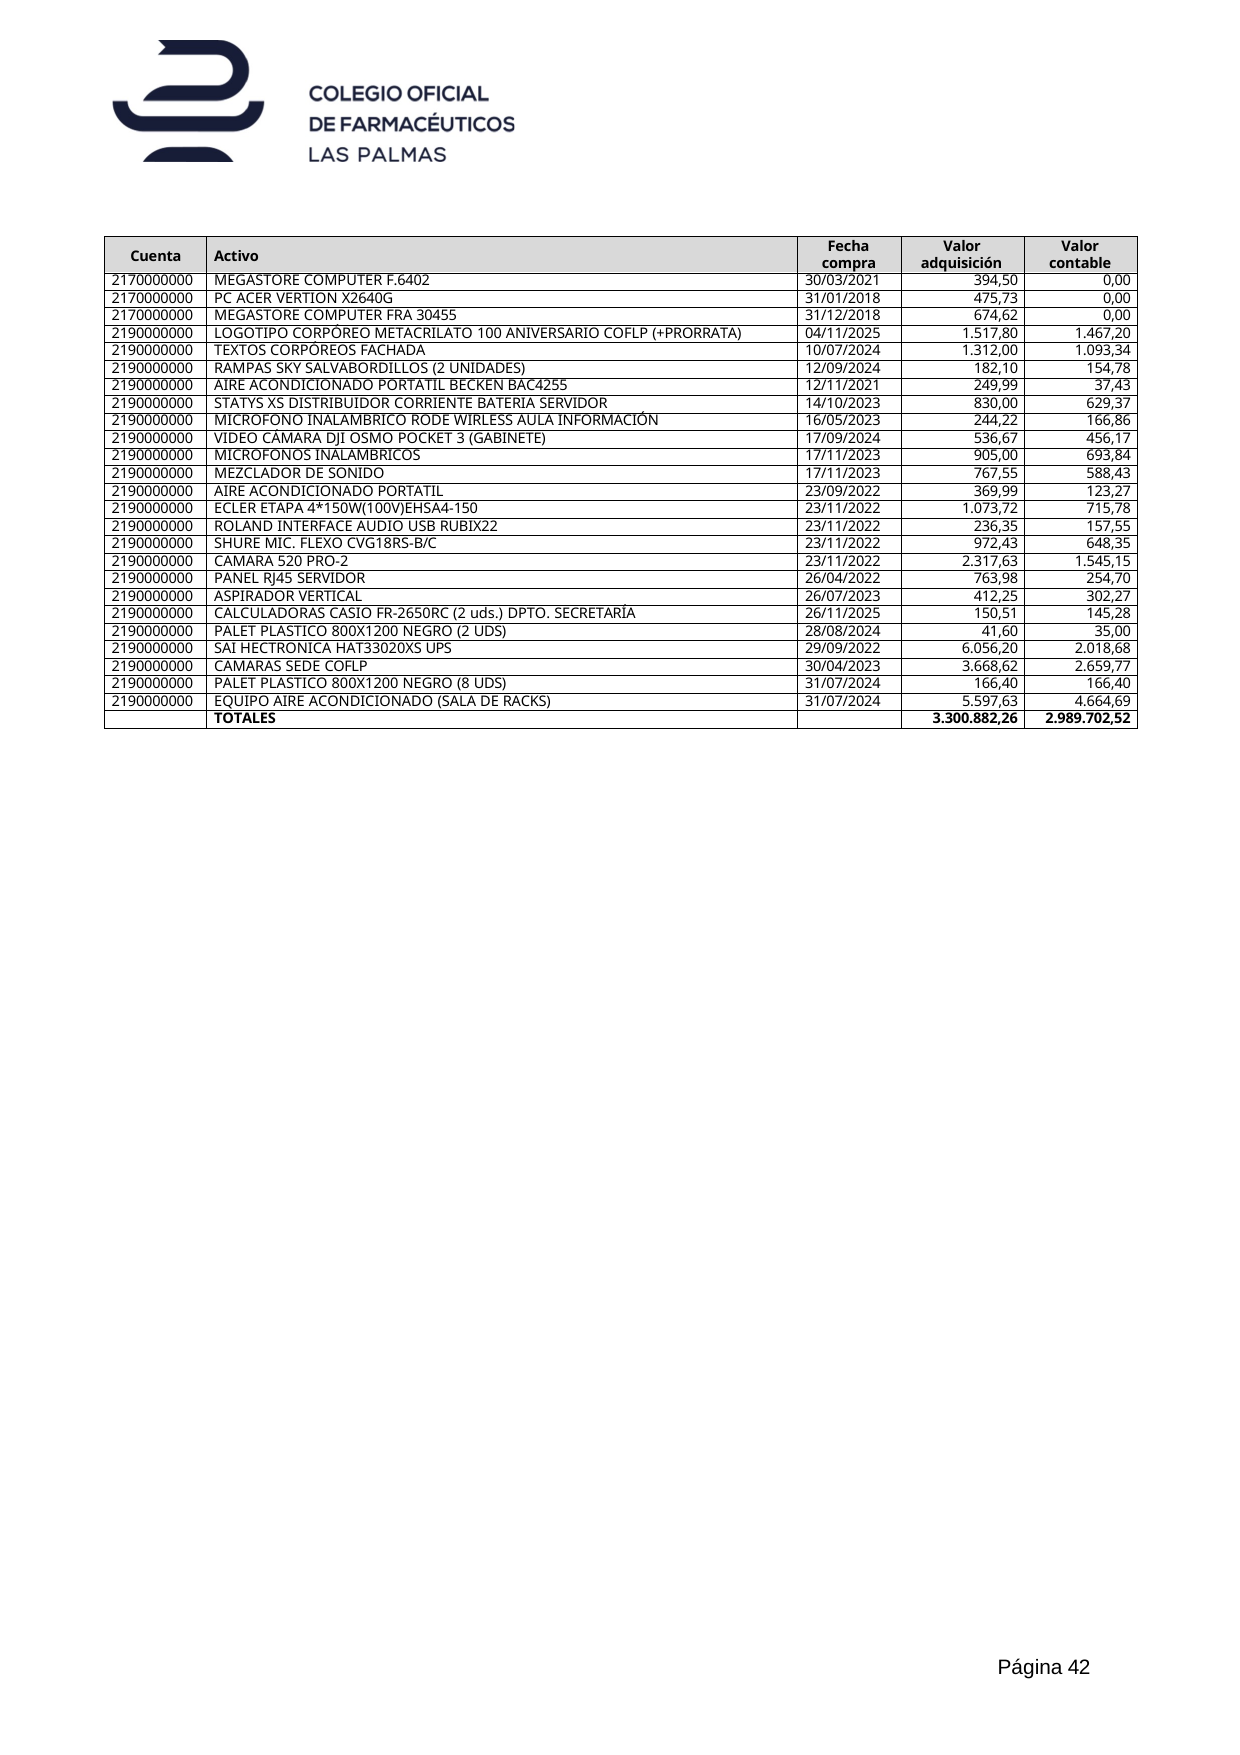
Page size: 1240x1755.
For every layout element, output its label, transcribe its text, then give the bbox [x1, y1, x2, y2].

table_cell 0,00 [1025, 274, 1137, 290]
table_cell 41,60 [902, 624, 1024, 640]
table_header Valor adquisición [902, 237, 1024, 272]
table_cell 2190000000 [105, 361, 206, 377]
table_cell 2190000000 [105, 431, 206, 447]
table_cell 972,43 [902, 536, 1024, 552]
table_cell SAI HECTRONICA HAT33020XS UPS [207, 641, 797, 658]
table_cell 394,50 [902, 274, 1024, 290]
table_cell 3.668,62 [902, 659, 1024, 675]
table_cell 17/09/2024 [798, 431, 901, 447]
table_cell 236,35 [902, 519, 1024, 535]
table_cell AIRE ACONDICIONADO PORTATIL [207, 484, 797, 500]
table_cell 715,78 [1025, 501, 1137, 517]
table_cell 150,51 [902, 606, 1024, 623]
table_cell 629,37 [1025, 396, 1137, 412]
table_cell [105, 711, 206, 728]
table_cell 23/09/2022 [798, 484, 901, 500]
table_cell 23/11/2022 [798, 554, 901, 570]
table_cell 2190000000 [105, 659, 206, 675]
table_cell 2190000000 [105, 396, 206, 412]
table_cell 1.312,00 [902, 343, 1024, 360]
table_cell 302,27 [1025, 589, 1137, 605]
table_cell 244,22 [902, 414, 1024, 430]
table_cell EQUIPO AIRE ACONDICIONADO (SALA DE RACKS) [207, 694, 797, 710]
table_header Cuenta [105, 237, 206, 272]
table_cell 166,86 [1025, 414, 1137, 430]
table_cell 2170000000 [105, 308, 206, 325]
table_cell 0,00 [1025, 291, 1137, 307]
table_cell 2190000000 [105, 379, 206, 395]
table_cell 3.300.882,26 [902, 711, 1024, 728]
table_cell 10/07/2024 [798, 343, 901, 360]
table_cell 2190000000 [105, 414, 206, 430]
table_cell 2190000000 [105, 326, 206, 342]
table_cell CAMARA 520 PRO-2 [207, 554, 797, 570]
table_cell 2170000000 [105, 274, 206, 290]
table_cell 23/11/2022 [798, 536, 901, 552]
table_cell 1.073,72 [902, 501, 1024, 517]
table_cell PALET PLASTICO 800X1200 NEGRO (8 UDS) [207, 676, 797, 693]
table_cell 31/07/2024 [798, 694, 901, 710]
table_cell TEXTOS CORPÓREOS FACHADA [207, 343, 797, 360]
table_cell 157,55 [1025, 519, 1137, 535]
table_cell RAMPAS SKY SALVABORDILLOS (2 UNIDADES) [207, 361, 797, 377]
table_cell LOGOTIPO CORPÓREO METACRILATO 100 ANIVERSARIO COFLP (+PRORRATA) [207, 326, 797, 342]
table_cell 2190000000 [105, 606, 206, 623]
table_cell 536,67 [902, 431, 1024, 447]
table_cell 648,35 [1025, 536, 1137, 552]
table_cell 767,55 [902, 466, 1024, 482]
table_cell 14/10/2023 [798, 396, 901, 412]
table_cell 693,84 [1025, 449, 1137, 465]
table_cell AIRE ACONDICIONADO PORTATIL BECKEN BAC4255 [207, 379, 797, 395]
table_cell 145,28 [1025, 606, 1137, 623]
table_cell 2190000000 [105, 694, 206, 710]
table_cell 254,70 [1025, 571, 1137, 587]
table_header Fecha compra [798, 237, 901, 272]
table_cell PANEL RJ45 SERVIDOR [207, 571, 797, 587]
table_cell 1.517,80 [902, 326, 1024, 342]
table_cell 2170000000 [105, 291, 206, 307]
table_cell 12/09/2024 [798, 361, 901, 377]
table_cell 123,27 [1025, 484, 1137, 500]
table_cell 04/11/2025 [798, 326, 901, 342]
table_cell 412,25 [902, 589, 1024, 605]
table_cell 0,00 [1025, 308, 1137, 325]
table_cell 905,00 [902, 449, 1024, 465]
table_cell MEGASTORE COMPUTER FRA 30455 [207, 308, 797, 325]
table_cell [798, 711, 901, 728]
table_cell 2.018,68 [1025, 641, 1137, 658]
table_cell 12/11/2021 [798, 379, 901, 395]
table_cell ECLER ETAPA 4*150W(100V)EHSA4-150 [207, 501, 797, 517]
table_cell 4.664,69 [1025, 694, 1137, 710]
table_cell 5.597,63 [902, 694, 1024, 710]
table_cell PC ACER VERTION X2640G [207, 291, 797, 307]
table_cell 17/11/2023 [798, 449, 901, 465]
table_cell 2.989.702,52 [1025, 711, 1137, 728]
table_cell 31/07/2024 [798, 676, 901, 693]
table_cell 369,99 [902, 484, 1024, 500]
table_cell 2190000000 [105, 501, 206, 517]
table_cell 2190000000 [105, 589, 206, 605]
table_cell 2190000000 [105, 571, 206, 587]
table_cell 2190000000 [105, 449, 206, 465]
table_cell 166,40 [1025, 676, 1137, 693]
table_cell 2.317,63 [902, 554, 1024, 570]
table_cell 2190000000 [105, 641, 206, 658]
table_cell 166,40 [902, 676, 1024, 693]
table_cell 30/03/2021 [798, 274, 901, 290]
table_cell 2190000000 [105, 536, 206, 552]
table_cell 830,00 [902, 396, 1024, 412]
table_cell STATYS XS DISTRIBUIDOR CORRIENTE BATERIA SERVIDOR [207, 396, 797, 412]
table_cell 2190000000 [105, 519, 206, 535]
table_cell 17/11/2023 [798, 466, 901, 482]
table_cell ROLAND INTERFACE AUDIO USB RUBIX22 [207, 519, 797, 535]
table_cell 2190000000 [105, 343, 206, 360]
table_cell 23/11/2022 [798, 501, 901, 517]
table_cell 1.093,34 [1025, 343, 1137, 360]
table_cell 35,00 [1025, 624, 1137, 640]
table_cell 16/05/2023 [798, 414, 901, 430]
table_cell 6.056,20 [902, 641, 1024, 658]
table_cell CALCULADORAS CASIO FR-2650RC (2 uds.) DPTO. SECRETARÍA [207, 606, 797, 623]
table_header Activo [207, 237, 797, 272]
table_cell CAMARAS SEDE COFLP [207, 659, 797, 675]
table_cell 154,78 [1025, 361, 1137, 377]
table_cell 26/11/2025 [798, 606, 901, 623]
table_cell 2190000000 [105, 624, 206, 640]
table_cell 2.659,77 [1025, 659, 1137, 675]
table_cell 456,17 [1025, 431, 1137, 447]
table_cell 2190000000 [105, 554, 206, 570]
table_cell 249,99 [902, 379, 1024, 395]
table_header Valor contable [1025, 237, 1137, 272]
table_cell 674,62 [902, 308, 1024, 325]
table_cell 31/01/2018 [798, 291, 901, 307]
table_cell 23/11/2022 [798, 519, 901, 535]
table_cell 2190000000 [105, 484, 206, 500]
table_cell 37,43 [1025, 379, 1137, 395]
table_cell MEGASTORE COMPUTER F.6402 [207, 274, 797, 290]
table_cell ASPIRADOR VERTICAL [207, 589, 797, 605]
table_cell 2190000000 [105, 466, 206, 482]
table_cell 763,98 [902, 571, 1024, 587]
table_cell 31/12/2018 [798, 308, 901, 325]
table_cell 1.467,20 [1025, 326, 1137, 342]
table_cell MICROFONO INALAMBRICO RODE WIRLESS AULA INFORMACIÓN [207, 414, 797, 430]
table_cell 30/04/2023 [798, 659, 901, 675]
table_cell PALET PLASTICO 800X1200 NEGRO (2 UDS) [207, 624, 797, 640]
table_cell 1.545,15 [1025, 554, 1137, 570]
table_cell MICROFONOS INALAMBRICOS [207, 449, 797, 465]
table_cell VIDEO CÁMARA DJI OSMO POCKET 3 (GABINETE) [207, 431, 797, 447]
table_cell 182,10 [902, 361, 1024, 377]
table_cell 588,43 [1025, 466, 1137, 482]
table_cell 2190000000 [105, 676, 206, 693]
table_cell MEZCLADOR DE SONIDO [207, 466, 797, 482]
table_cell 28/08/2024 [798, 624, 901, 640]
table_cell TOTALES [207, 711, 797, 728]
table_cell 29/09/2022 [798, 641, 901, 658]
table_cell 26/04/2022 [798, 571, 901, 587]
table_cell 475,73 [902, 291, 1024, 307]
table_cell SHURE MIC. FLEXO CVG18RS-B/C [207, 536, 797, 552]
table_cell 26/07/2023 [798, 589, 901, 605]
